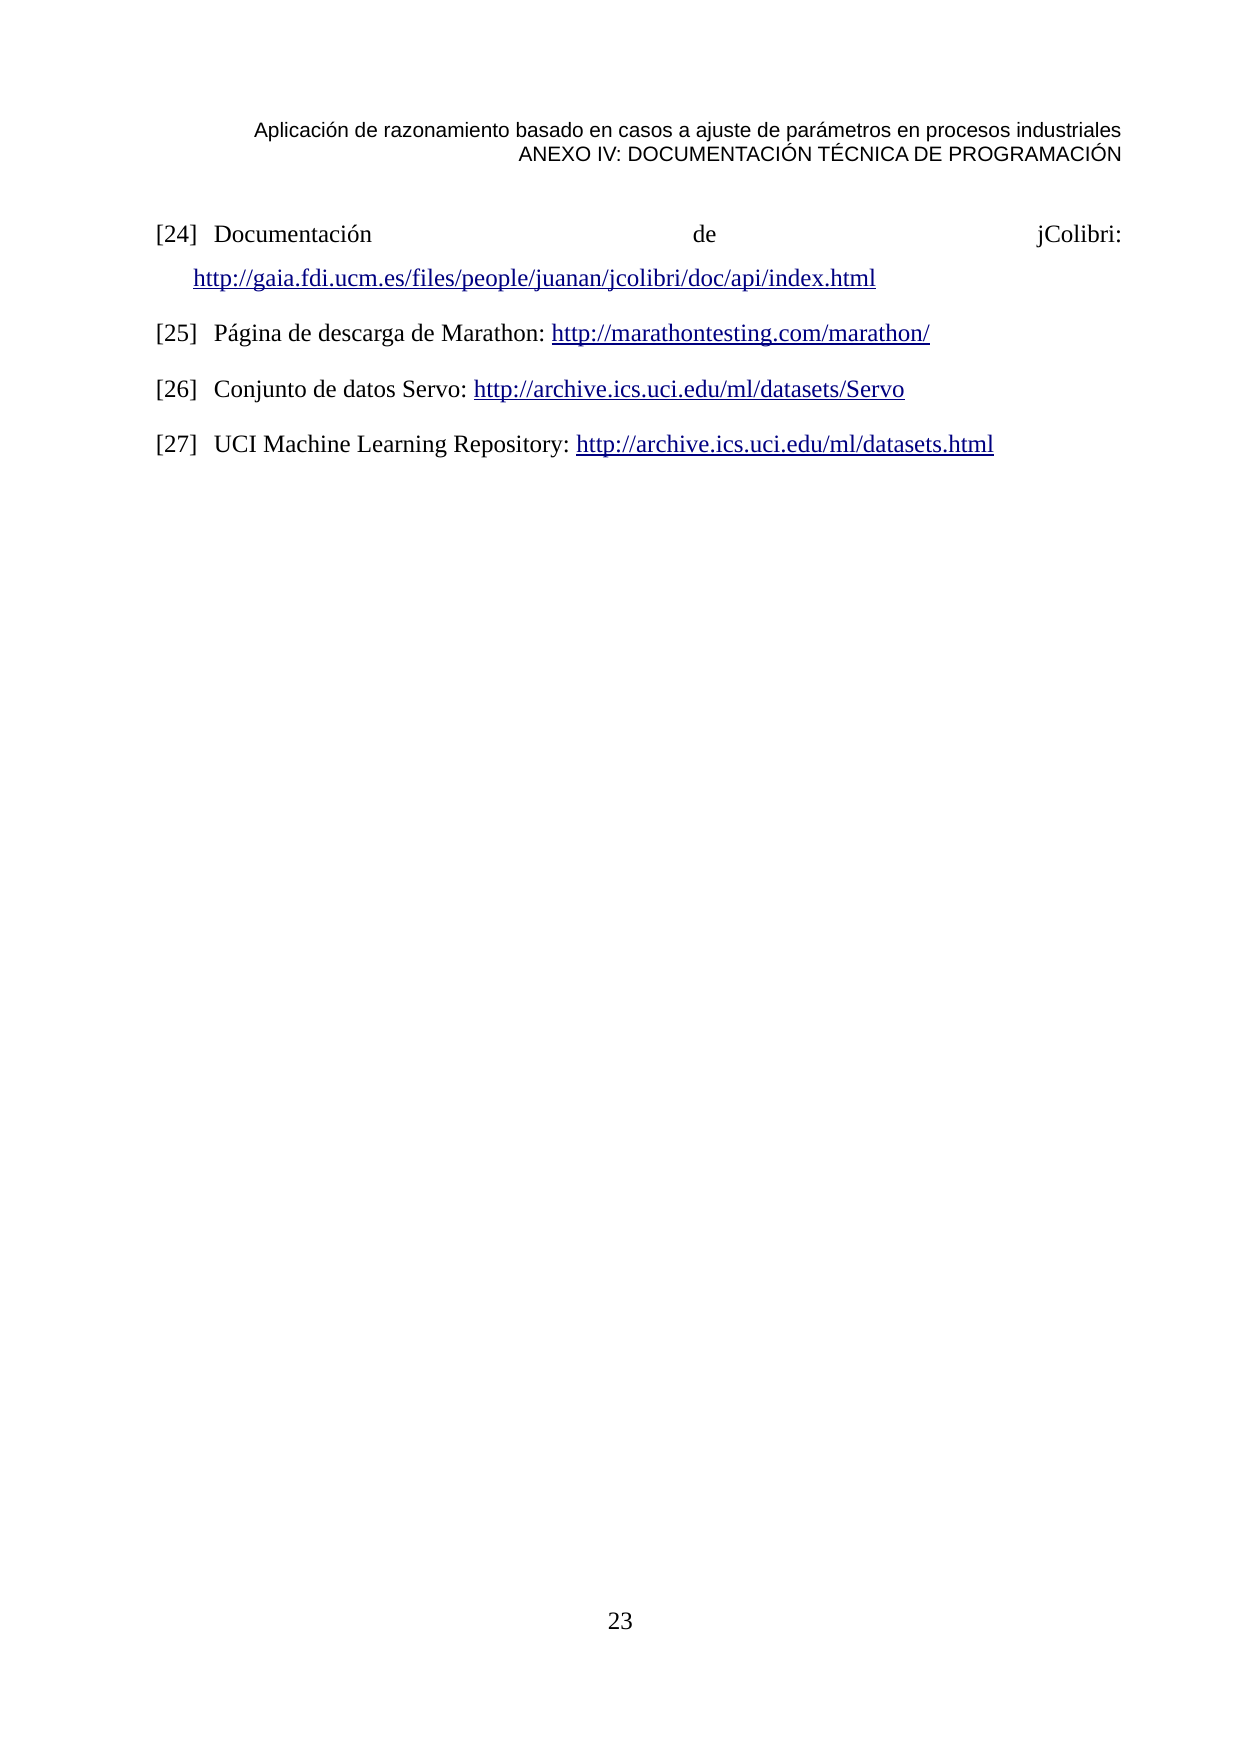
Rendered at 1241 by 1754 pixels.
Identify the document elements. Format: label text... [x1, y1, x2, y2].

list Conjunto de datos Servo: http://archive.ics.uci.edu/ml/datasets/Servo [156, 374, 1122, 403]
list UCI Machine Learning Repository: http://archive.ics.uci.edu/ml/datasets.html [156, 429, 1122, 458]
list Documentación de jColibri: http://gaia.fdi.ucm.es/files/people/juanan/jcolibri/doc/api/index.html [156, 219, 1122, 291]
list Página de descarga de Marathon: http://marathontesting.com/marathon/ [156, 318, 1122, 347]
